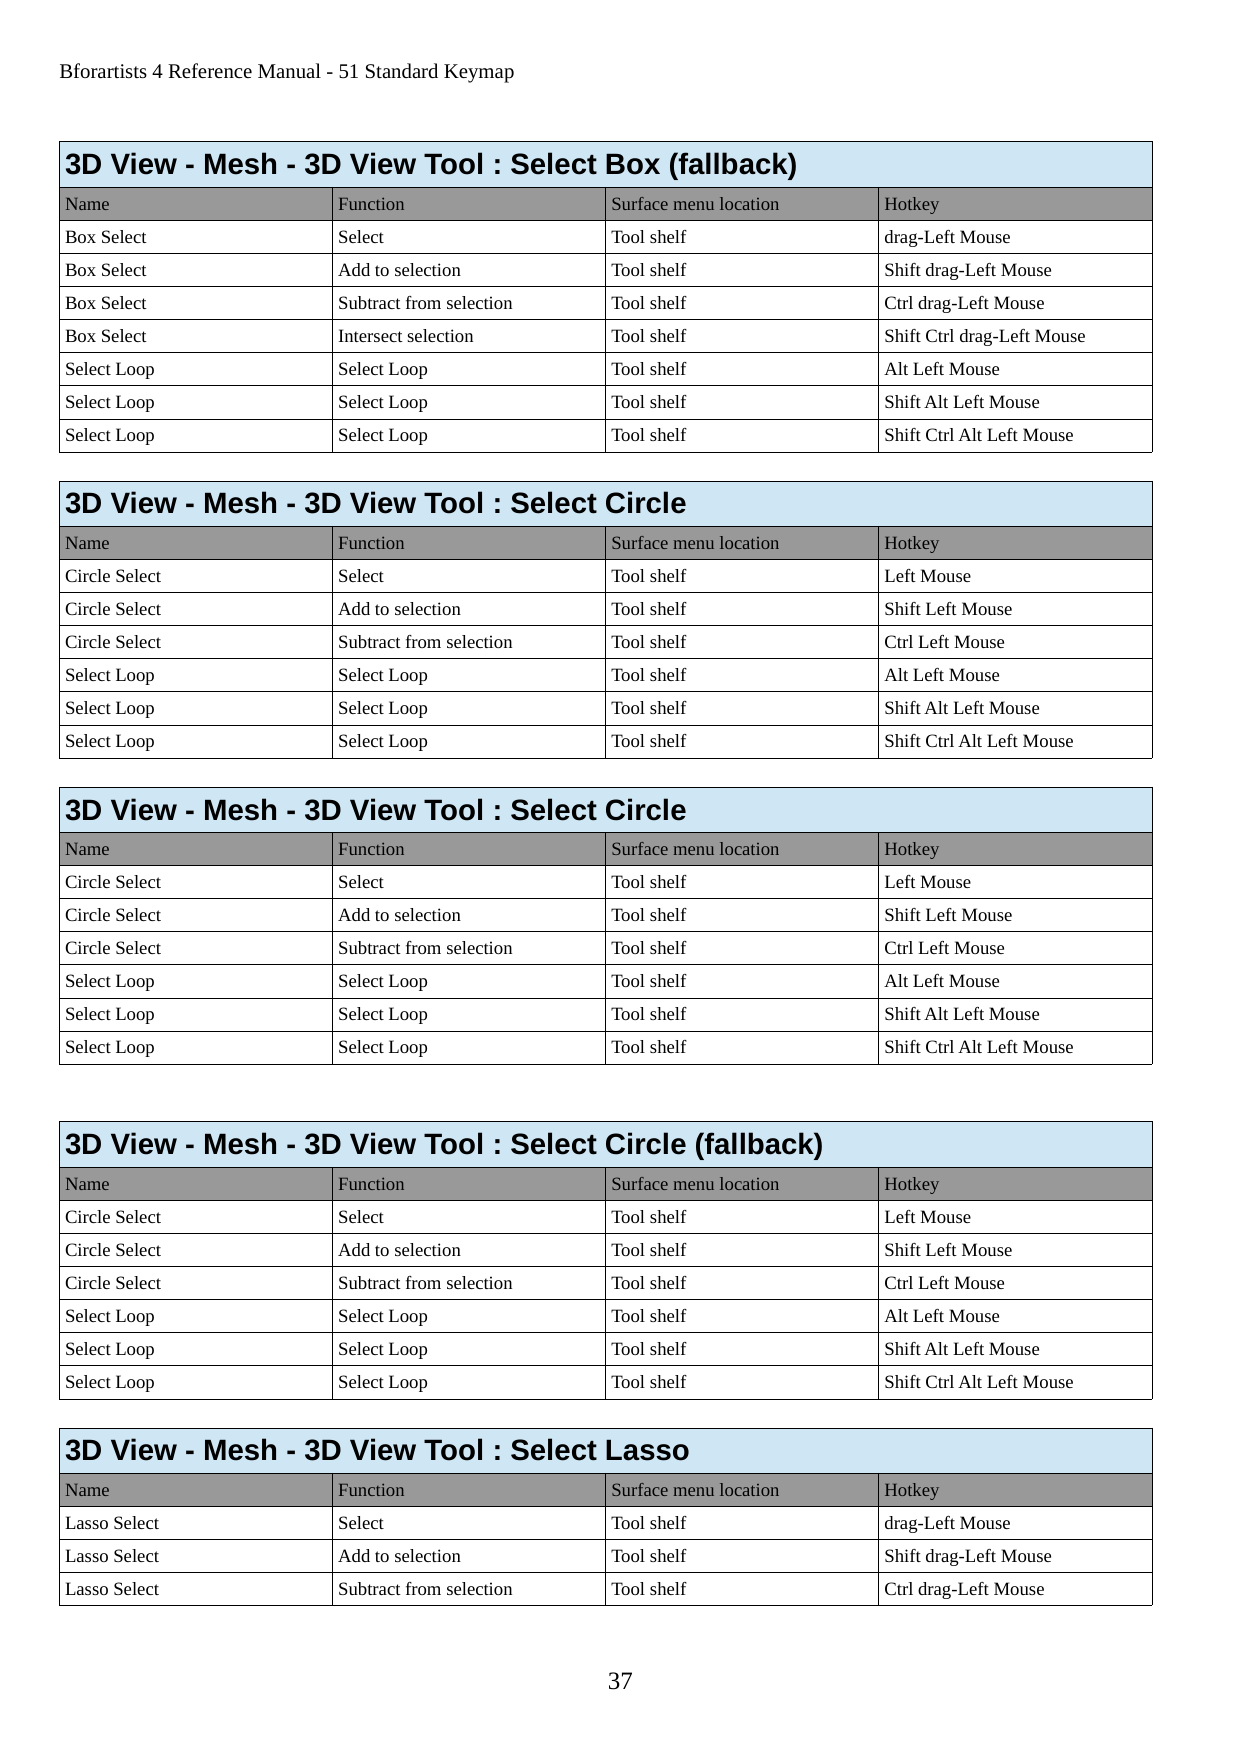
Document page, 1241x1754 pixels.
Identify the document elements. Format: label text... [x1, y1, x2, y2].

table_cell Function [333, 527, 605, 559]
table_cell Tool shelf [606, 1267, 878, 1299]
table_cell Name [60, 188, 332, 220]
table_header 3D View - Mesh - 3D View Tool : Select Lasso [60, 1429, 1152, 1473]
table_cell Add to selection [333, 899, 605, 931]
table_cell Shift Alt Left Mouse [879, 386, 1152, 418]
table_cell Select Loop [333, 1032, 605, 1064]
table_cell Hotkey [879, 833, 1152, 865]
table_cell Select [333, 866, 605, 898]
table_cell Tool shelf [606, 1366, 878, 1398]
table_cell Subtract from selection [333, 287, 605, 319]
table_cell Select Loop [333, 726, 605, 758]
table_cell Tool shelf [606, 692, 878, 724]
table_cell Shift Ctrl Alt Left Mouse [879, 726, 1152, 758]
table_cell Function [333, 188, 605, 220]
table_cell Circle Select [60, 1267, 332, 1299]
table_cell Alt Left Mouse [879, 659, 1152, 691]
table_cell Circle Select [60, 593, 332, 625]
table_cell Box Select [60, 221, 332, 253]
table_cell Surface menu location [606, 1168, 878, 1200]
table_cell Left Mouse [879, 1201, 1152, 1233]
table_cell Box Select [60, 254, 332, 286]
table_cell Left Mouse [879, 560, 1152, 592]
table_cell Select Loop [333, 1366, 605, 1398]
table_cell Add to selection [333, 1234, 605, 1266]
table_cell Select [333, 1507, 605, 1539]
table_cell Shift drag-Left Mouse [879, 1540, 1152, 1572]
table_header 3D View - Mesh - 3D View Tool : Select Circle [60, 482, 1152, 526]
table_cell Select Loop [333, 659, 605, 691]
table_cell drag-Left Mouse [879, 221, 1152, 253]
table_cell Select Loop [60, 1300, 332, 1332]
table_cell Name [60, 833, 332, 865]
table_cell Add to selection [333, 254, 605, 286]
table_cell Tool shelf [606, 1300, 878, 1332]
table_cell Name [60, 1168, 332, 1200]
table_cell Tool shelf [606, 965, 878, 997]
table_header 3D View - Mesh - 3D View Tool : Select Circle (fallback) [60, 1122, 1152, 1167]
table_cell Tool shelf [606, 1507, 878, 1539]
table_cell Tool shelf [606, 1201, 878, 1233]
table_cell Shift Alt Left Mouse [879, 999, 1152, 1031]
table_cell Shift Ctrl Alt Left Mouse [879, 420, 1152, 452]
table_cell Shift Ctrl Alt Left Mouse [879, 1032, 1152, 1064]
table_cell Select Loop [333, 386, 605, 418]
table_cell Subtract from selection [333, 626, 605, 658]
table_cell Alt Left Mouse [879, 353, 1152, 385]
table_cell Shift drag-Left Mouse [879, 254, 1152, 286]
table_cell Lasso Select [60, 1507, 332, 1539]
table_cell Intersect selection [333, 320, 605, 352]
table_cell Select Loop [60, 1032, 332, 1064]
table_cell Select [333, 1201, 605, 1233]
table_cell Add to selection [333, 1540, 605, 1572]
table_cell Select Loop [60, 386, 332, 418]
table_cell Surface menu location [606, 833, 878, 865]
table_cell Alt Left Mouse [879, 1300, 1152, 1332]
table_cell Tool shelf [606, 386, 878, 418]
table_cell Subtract from selection [333, 932, 605, 964]
table_cell Tool shelf [606, 999, 878, 1031]
table_cell Ctrl Left Mouse [879, 932, 1152, 964]
table_cell Select Loop [60, 999, 332, 1031]
table_header 3D View - Mesh - 3D View Tool : Select Box (fallback) [60, 142, 1152, 187]
table_cell Select Loop [60, 965, 332, 997]
table_cell Tool shelf [606, 726, 878, 758]
table_cell Ctrl drag-Left Mouse [879, 1573, 1152, 1605]
table_cell Select Loop [333, 692, 605, 724]
table_cell Shift Ctrl Alt Left Mouse [879, 1366, 1152, 1398]
table_cell Select Loop [60, 692, 332, 724]
table_cell Shift Left Mouse [879, 593, 1152, 625]
table_cell Name [60, 527, 332, 559]
table_cell Tool shelf [606, 320, 878, 352]
table_cell Hotkey [879, 1474, 1152, 1506]
table_cell Select Loop [333, 1333, 605, 1365]
table_cell Ctrl Left Mouse [879, 626, 1152, 658]
table_cell Tool shelf [606, 254, 878, 286]
table_cell Tool shelf [606, 420, 878, 452]
table_cell Surface menu location [606, 188, 878, 220]
table_cell Subtract from selection [333, 1267, 605, 1299]
table_cell Tool shelf [606, 626, 878, 658]
table_cell Select Loop [333, 999, 605, 1031]
table_cell Circle Select [60, 560, 332, 592]
table_cell Select Loop [60, 1333, 332, 1365]
table_cell Shift Left Mouse [879, 899, 1152, 931]
table_cell drag-Left Mouse [879, 1507, 1152, 1539]
table_cell Tool shelf [606, 287, 878, 319]
table_cell Surface menu location [606, 527, 878, 559]
table_cell Select Loop [60, 420, 332, 452]
table_cell Shift Ctrl drag-Left Mouse [879, 320, 1152, 352]
table_cell Ctrl Left Mouse [879, 1267, 1152, 1299]
table_cell Circle Select [60, 1234, 332, 1266]
table_cell Hotkey [879, 1168, 1152, 1200]
table_cell Tool shelf [606, 353, 878, 385]
table_cell Tool shelf [606, 899, 878, 931]
table_cell Hotkey [879, 527, 1152, 559]
table_cell Circle Select [60, 1201, 332, 1233]
table_cell Tool shelf [606, 1234, 878, 1266]
table_cell Circle Select [60, 866, 332, 898]
table_cell Tool shelf [606, 1573, 878, 1605]
table_cell Function [333, 1474, 605, 1506]
table_cell Add to selection [333, 593, 605, 625]
table_cell Shift Alt Left Mouse [879, 692, 1152, 724]
table_cell Shift Alt Left Mouse [879, 1333, 1152, 1365]
table_cell Lasso Select [60, 1573, 332, 1605]
table_cell Box Select [60, 320, 332, 352]
table_cell Ctrl drag-Left Mouse [879, 287, 1152, 319]
table_header 3D View - Mesh - 3D View Tool : Select Circle [60, 788, 1152, 832]
table_cell Hotkey [879, 188, 1152, 220]
table_cell Alt Left Mouse [879, 965, 1152, 997]
table_cell Select Loop [333, 1300, 605, 1332]
table_cell Select Loop [333, 965, 605, 997]
table_cell Tool shelf [606, 659, 878, 691]
table_cell Select [333, 221, 605, 253]
table_cell Select Loop [60, 353, 332, 385]
table_cell Circle Select [60, 932, 332, 964]
table_cell Select Loop [333, 420, 605, 452]
table_cell Tool shelf [606, 221, 878, 253]
table_cell Tool shelf [606, 1540, 878, 1572]
table_cell Tool shelf [606, 932, 878, 964]
table_cell Box Select [60, 287, 332, 319]
table_cell Shift Left Mouse [879, 1234, 1152, 1266]
table_cell Tool shelf [606, 1333, 878, 1365]
table_cell Tool shelf [606, 1032, 878, 1064]
table_cell Tool shelf [606, 866, 878, 898]
table_cell Lasso Select [60, 1540, 332, 1572]
table_cell Subtract from selection [333, 1573, 605, 1605]
table_cell Select Loop [60, 659, 332, 691]
table_cell Circle Select [60, 626, 332, 658]
table_cell Select Loop [60, 726, 332, 758]
table_cell Left Mouse [879, 866, 1152, 898]
table_cell Function [333, 1168, 605, 1200]
table_cell Select Loop [60, 1366, 332, 1398]
table_cell Function [333, 833, 605, 865]
table_cell Select [333, 560, 605, 592]
table_cell Name [60, 1474, 332, 1506]
table_cell Tool shelf [606, 593, 878, 625]
table_cell Circle Select [60, 899, 332, 931]
table_cell Surface menu location [606, 1474, 878, 1506]
table_cell Select Loop [333, 353, 605, 385]
table_cell Tool shelf [606, 560, 878, 592]
